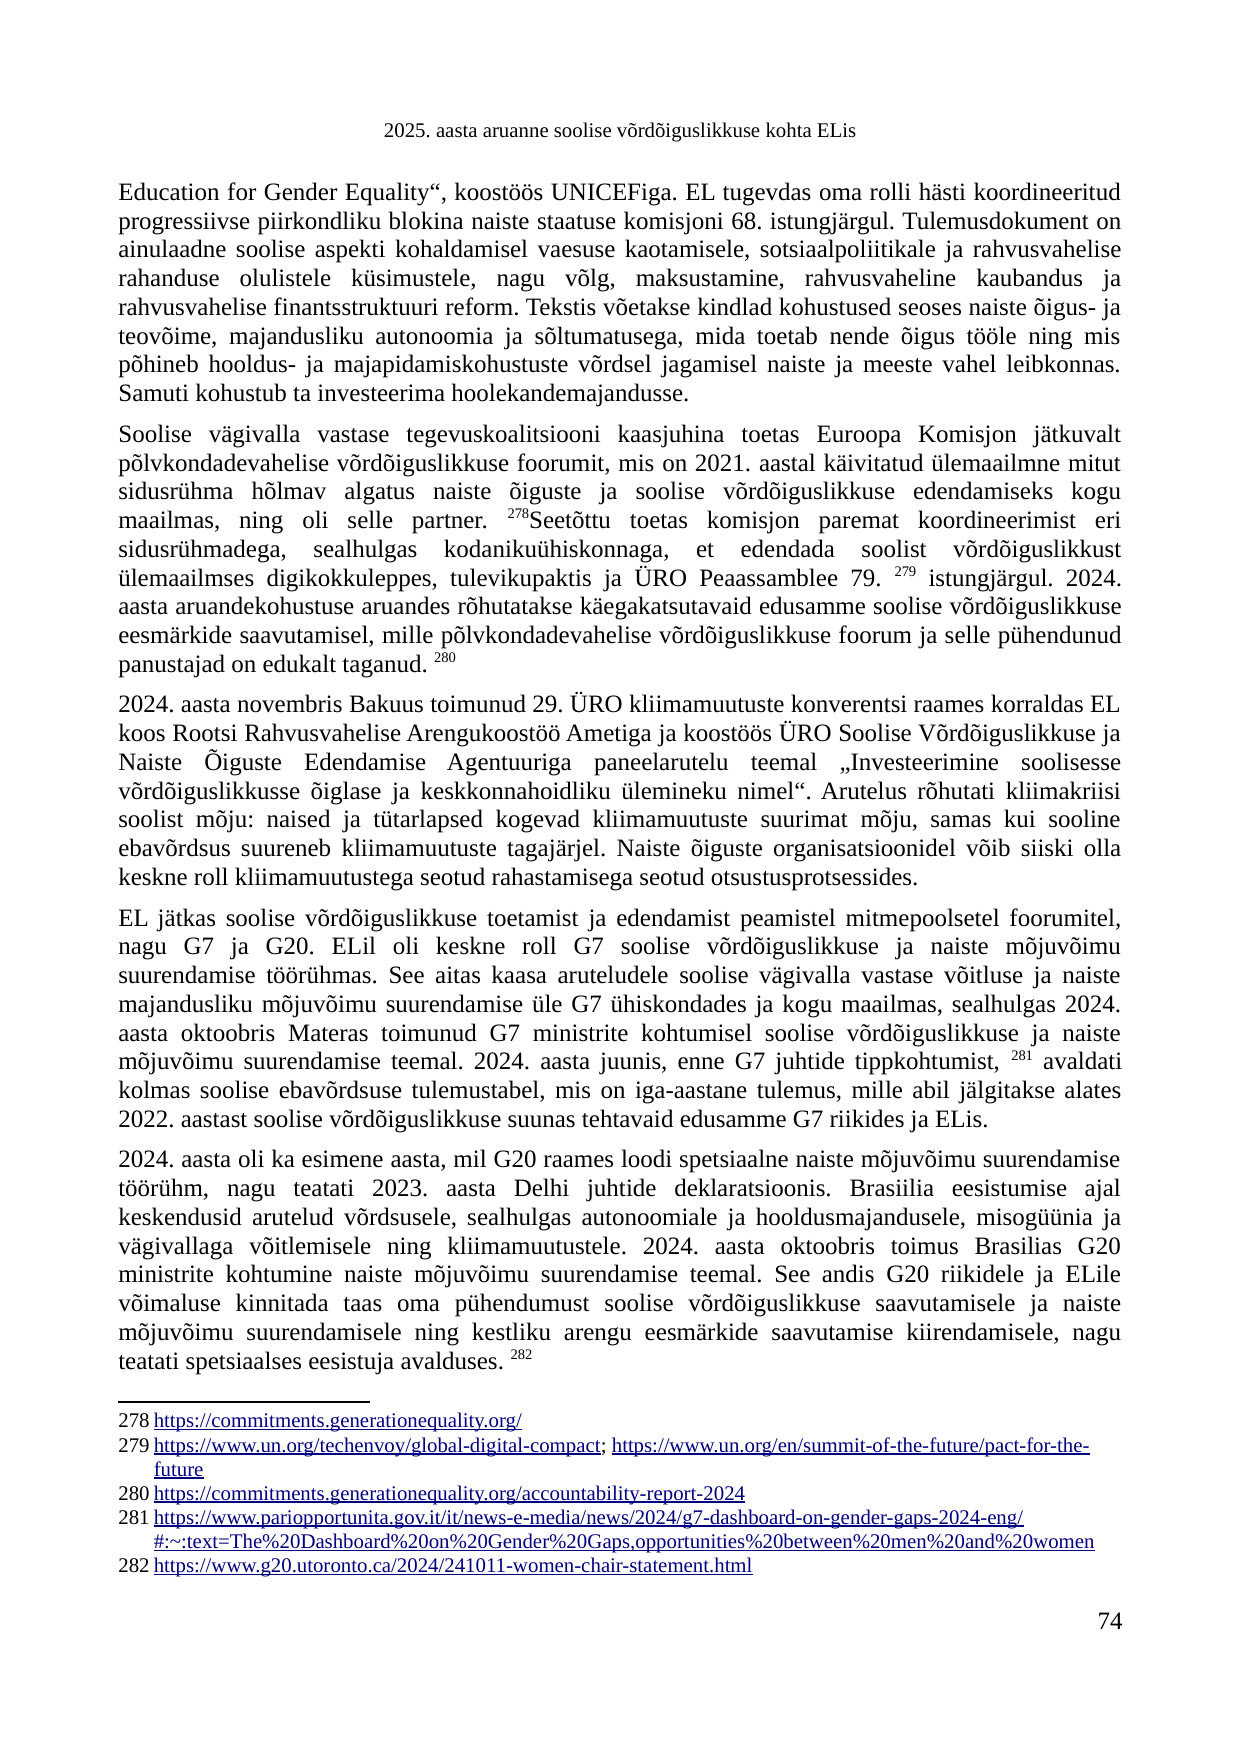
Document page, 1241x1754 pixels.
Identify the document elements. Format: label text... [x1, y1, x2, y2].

text Education for Gender Equality“, koostöös UNICEFiga. EL tugevdas oma rolli hästi koordineeritud progressiivse piirkondliku blokina naiste staatuse komisjoni 68. istungjärgul. Tulemusdokument on ainulaadne soolise aspekti kohaldamisel vaesuse kaotamisele, sotsiaalpoliitikale ja rahvusvahelise rahanduse olulistele küsimustele, nagu võlg, maksustamine, rahvusvaheline kaubandus ja rahvusvahelise finantsstruktuuri reform. Tekstis võetakse kindlad kohustused seoses naiste õigus- ja teovõime, majandusliku autonoomia ja sõltumatusega, mida toetab nende õigus tööle ning mis põhineb hooldus- ja majapidamiskohustuste võrdsel jagamisel naiste ja meeste vahel leibkonnas. Samuti kohustub ta investeerima hoolekandemajandusse. [118, 177, 1122, 407]
text https://commitments.generationequality.org/ [118, 1408, 1122, 1432]
text EL jätkas soolise võrdõiguslikkuse toetamist ja edendamist peamistel mitmepoolsetel foorumitel, nagu G7 ja G20. ELil oli keskne roll G7 soolise võrdõiguslikkuse ja naiste mõjuvõimu suurendamise töörühmas. See aitas kaasa aruteludele soolise vägivalla vastase võitluse ja naiste majandusliku mõjuvõimu suurendamise üle G7 ühiskondades ja kogu maailmas, sealhulgas 2024. aasta oktoobris Materas toimunud G7 ministrite kohtumisel soolise võrdõiguslikkuse ja naiste mõjuvõimu suurendamise teemal. 2024. aasta juunis, enne G7 juhtide tippkohtumist, avaldati kolmas soolise ebavõrdsuse tulemustabel, mis on iga-aastane tulemus, mille abil jälgitakse alates 2022. aastast soolise võrdõiguslikkuse suunas tehtavaid edusamme G7 riikides ja ELis. [118, 903, 1122, 1133]
text https://www.g20.utoronto.ca/2024/241011-women-chair-statement.html [118, 1553, 1122, 1577]
text https://www.un.org/techenvoy/global-digital-compact; https://www.un.org/en/summit-of-the-future/pact-for-the-future [118, 1432, 1122, 1481]
text 2024. aasta novembris Bakuus toimunud 29. ÜRO kliimamuutuste konverentsi raames korraldas EL koos Rootsi Rahvusvahelise Arengukoostöö Ametiga ja koostöös ÜRO Soolise Võrdõiguslikkuse ja Naiste Õiguste Edendamise Agentuuriga paneelarutelu teemal „Investeerimine soolisesse võrdõiguslikkusse õiglase ja keskkonnahoidliku ülemineku nimel“. Arutelus rõhutati kliimakriisi soolist mõju: naised ja tütarlapsed kogevad kliimamuutuste suurimat mõju, samas kui sooline ebavõrdsus suureneb kliimamuutuste tagajärjel. Naiste õiguste organisatsioonidel võib siiski olla keskne roll kliimamuutustega seotud rahastamisega seotud otsustusprotsessides. [118, 689, 1122, 891]
text https://commitments.generationequality.org/accountability-report-2024 [118, 1481, 1122, 1505]
text Soolise vägivalla vastase tegevuskoalitsiooni kaasjuhina toetas Euroopa Komisjon jätkuvalt põlvkondadevahelise võrdõiguslikkuse foorumit, mis on 2021. aastal käivitatud ülemaailmne mitut sidusrühma hõlmav algatus naiste õiguste ja soolise võrdõiguslikkuse edendamiseks kogu maailmas, ning oli selle partner. Seetõttu toetas komisjon paremat koordineerimist eri sidusrühmadega, sealhulgas kodanikuühiskonnaga, et edendada soolist võrdõiguslikkust ülemaailmses digikokkuleppes, tulevikupaktis ja ÜRO Peaassamblee 79. istungjärgul. 2024. aasta aruandekohustuse aruandes rõhutatakse käegakatsutavaid edusamme soolise võrdõiguslikkuse eesmärkide saavutamisel, mille põlvkondadevahelise võrdõiguslikkuse foorum ja selle pühendunud panustajad on edukalt taganud. [118, 419, 1122, 678]
text 2024. aasta oli ka esimene aasta, mil G20 raames loodi spetsiaalne naiste mõjuvõimu suurendamise töörühm, nagu teatati 2023. aasta Delhi juhtide deklaratsioonis. Brasiilia eesistumise ajal keskendusid arutelud võrdsusele, sealhulgas autonoomiale ja hooldusmajandusele, misogüünia ja vägivallaga võitlemisele ning kliimamuutustele. 2024. aasta oktoobris toimus Brasilias G20 ministrite kohtumine naiste mõjuvõimu suurendamise teemal. See andis G20 riikidele ja ELile võimaluse kinnitada taas oma pühendumust soolise võrdõiguslikkuse saavutamisele ja naiste mõjuvõimu suurendamisele ning kestliku arengu eesmärkide saavutamise kiirendamisele, nagu teatati spetsiaalses eesistuja avalduses. [118, 1144, 1122, 1374]
text https://www.pariopportunita.gov.it/it/news-e-media/news/2024/g7-dashboard-on-gender-gaps-2024-eng/#:~:text=The%20Dashboard%20on%20Gender%20Gaps,opportunities%20between%20men%20and%20women [118, 1505, 1122, 1553]
